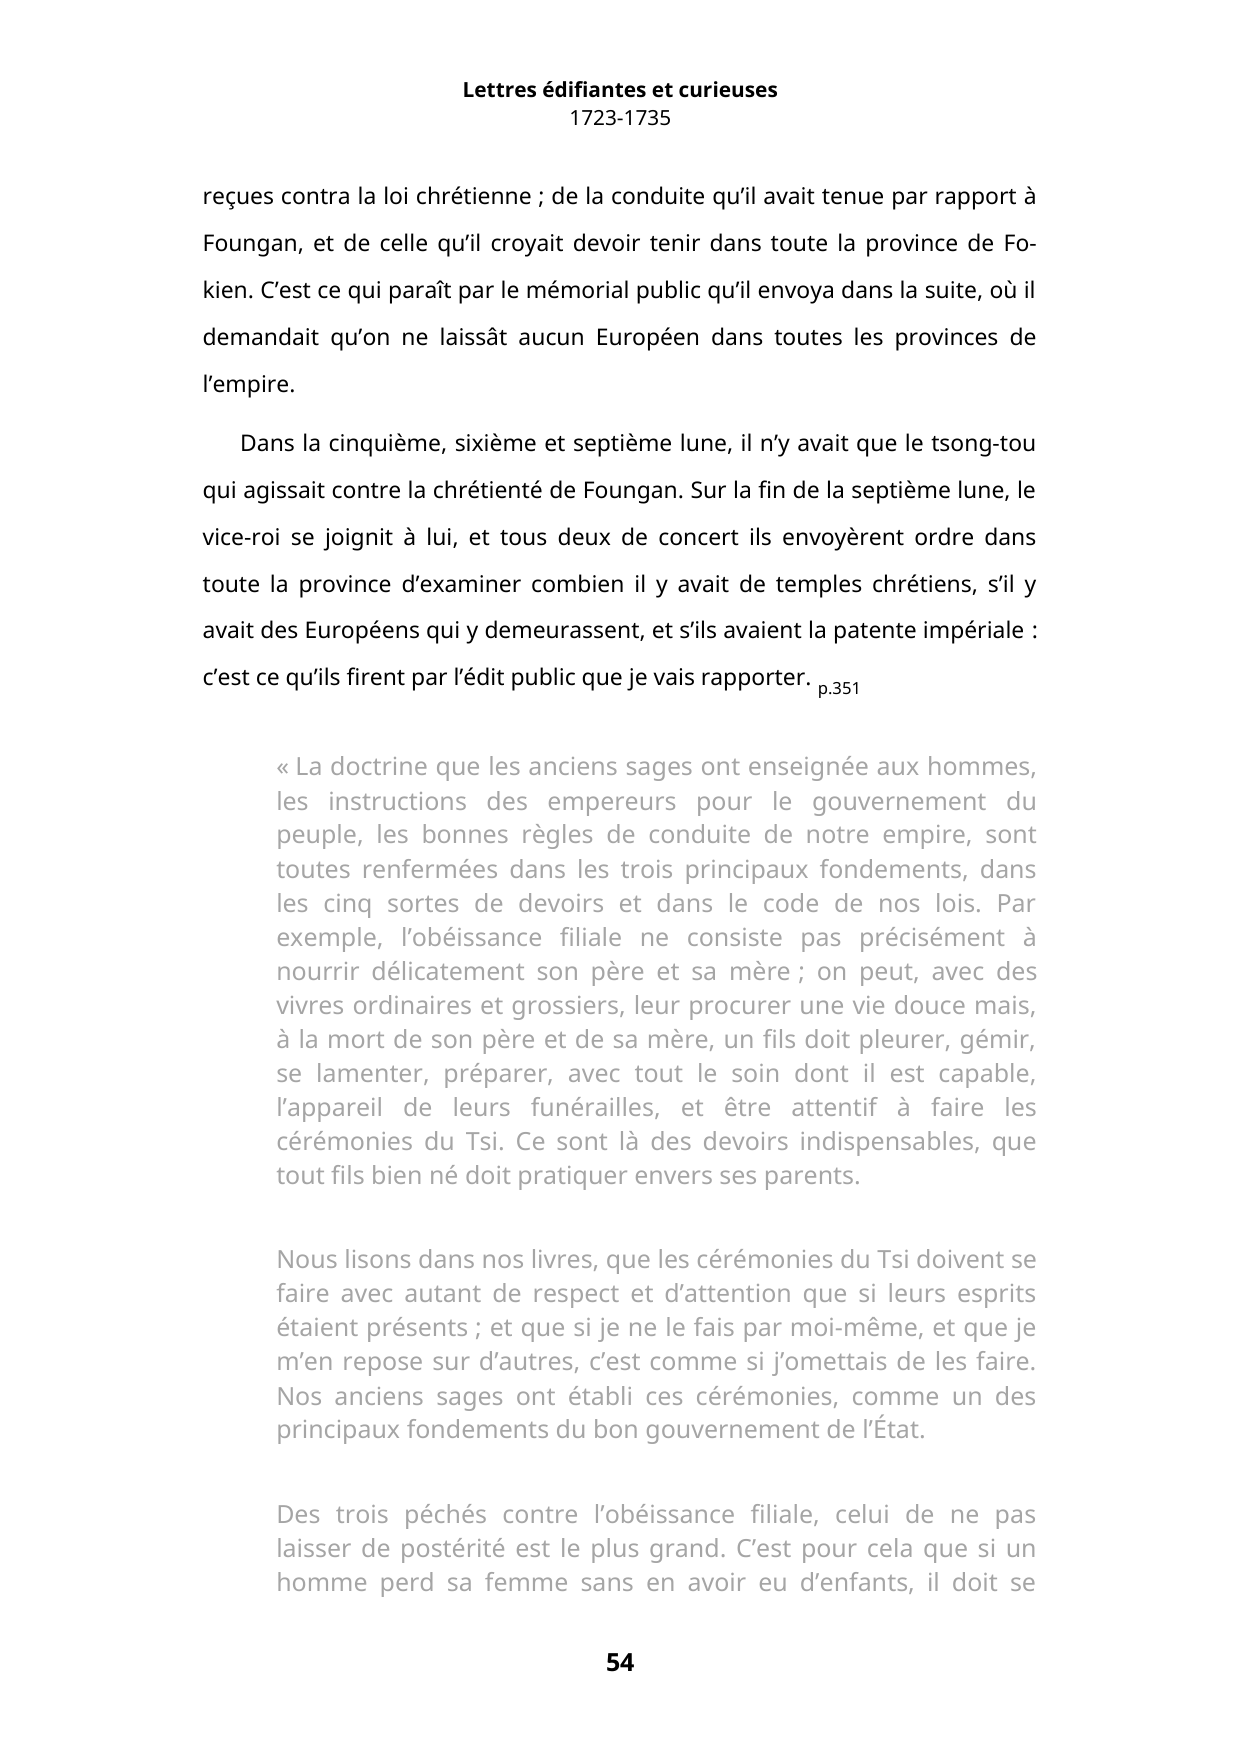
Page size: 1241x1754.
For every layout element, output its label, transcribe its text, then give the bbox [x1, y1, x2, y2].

text Des trois péchés contre l’obéissance filiale, celui de ne pas laisser de postérité est le plus grand. C’est pour cela que si un homme perd sa femme sans en avoir eu d’enfants, il doit se [276, 1496, 1038, 1598]
text reçues contra la loi chrétienne ; de la conduite qu’il avait tenue par rapport à Foungan, et de celle qu’il croyait devoir tenir dans toute la province de Fo-kien. C’est ce qui paraît par le mémorial public qu’il envoya dans la suite, où il demandait qu’on ne laissât aucun Européen dans toutes les provinces de l’empire. [202, 180, 1038, 399]
text Dans la cinquième, sixième et septième lune, il n’y avait que le tsong-tou qui agissait contre la chrétienté de Foungan. Sur la fin de la septième lune, le vice-roi se joignit à lui, et tous deux de concert ils envoyèrent ordre dans toute la province d’examiner combien il y avait de temples chrétiens, s’il y avait des Européens qui y demeurassent, et s’ils avaient la patente impériale : c’est ce qu’ils firent par l’édit public que je vais rapporter. p.351 [202, 427, 1038, 699]
text Nous lisons dans nos livres, que les cérémonies du Tsi doivent se faire avec autant de respect et d’attention que si leurs esprits étaient présents ; et que si je ne le fais par moi-même, et que je m’en repose sur d’autres, c’est comme si j’omettais de les faire. Nos anciens sages ont établi ces cérémonies, comme un des principaux fondements du bon gouvernement de l’État. [276, 1242, 1038, 1446]
text « La doctrine que les anciens sages ont enseignée aux hommes, les instructions des empereurs pour le gouvernement du peuple, les bonnes règles de conduite de notre empire, sont toutes renfermées dans les trois principaux fondements, dans les cinq sortes de devoirs et dans le code de nos lois. Par exemple, l’obéissance filiale ne consiste pas précisément à nourrir délicatement son père et sa mère ; on peut, avec des vivres ordinaires et grossiers, leur procurer une vie douce mais, à la mort de son père et de sa mère, un fils doit pleurer, gémir, se lamenter, préparer, avec tout le soin dont il est capable, l’appareil de leurs funérailles, et être attentif à faire les cérémonies du Tsi. Ce sont là des devoirs indispensables, que tout fils bien né doit pratiquer envers ses parents. [276, 749, 1038, 1192]
